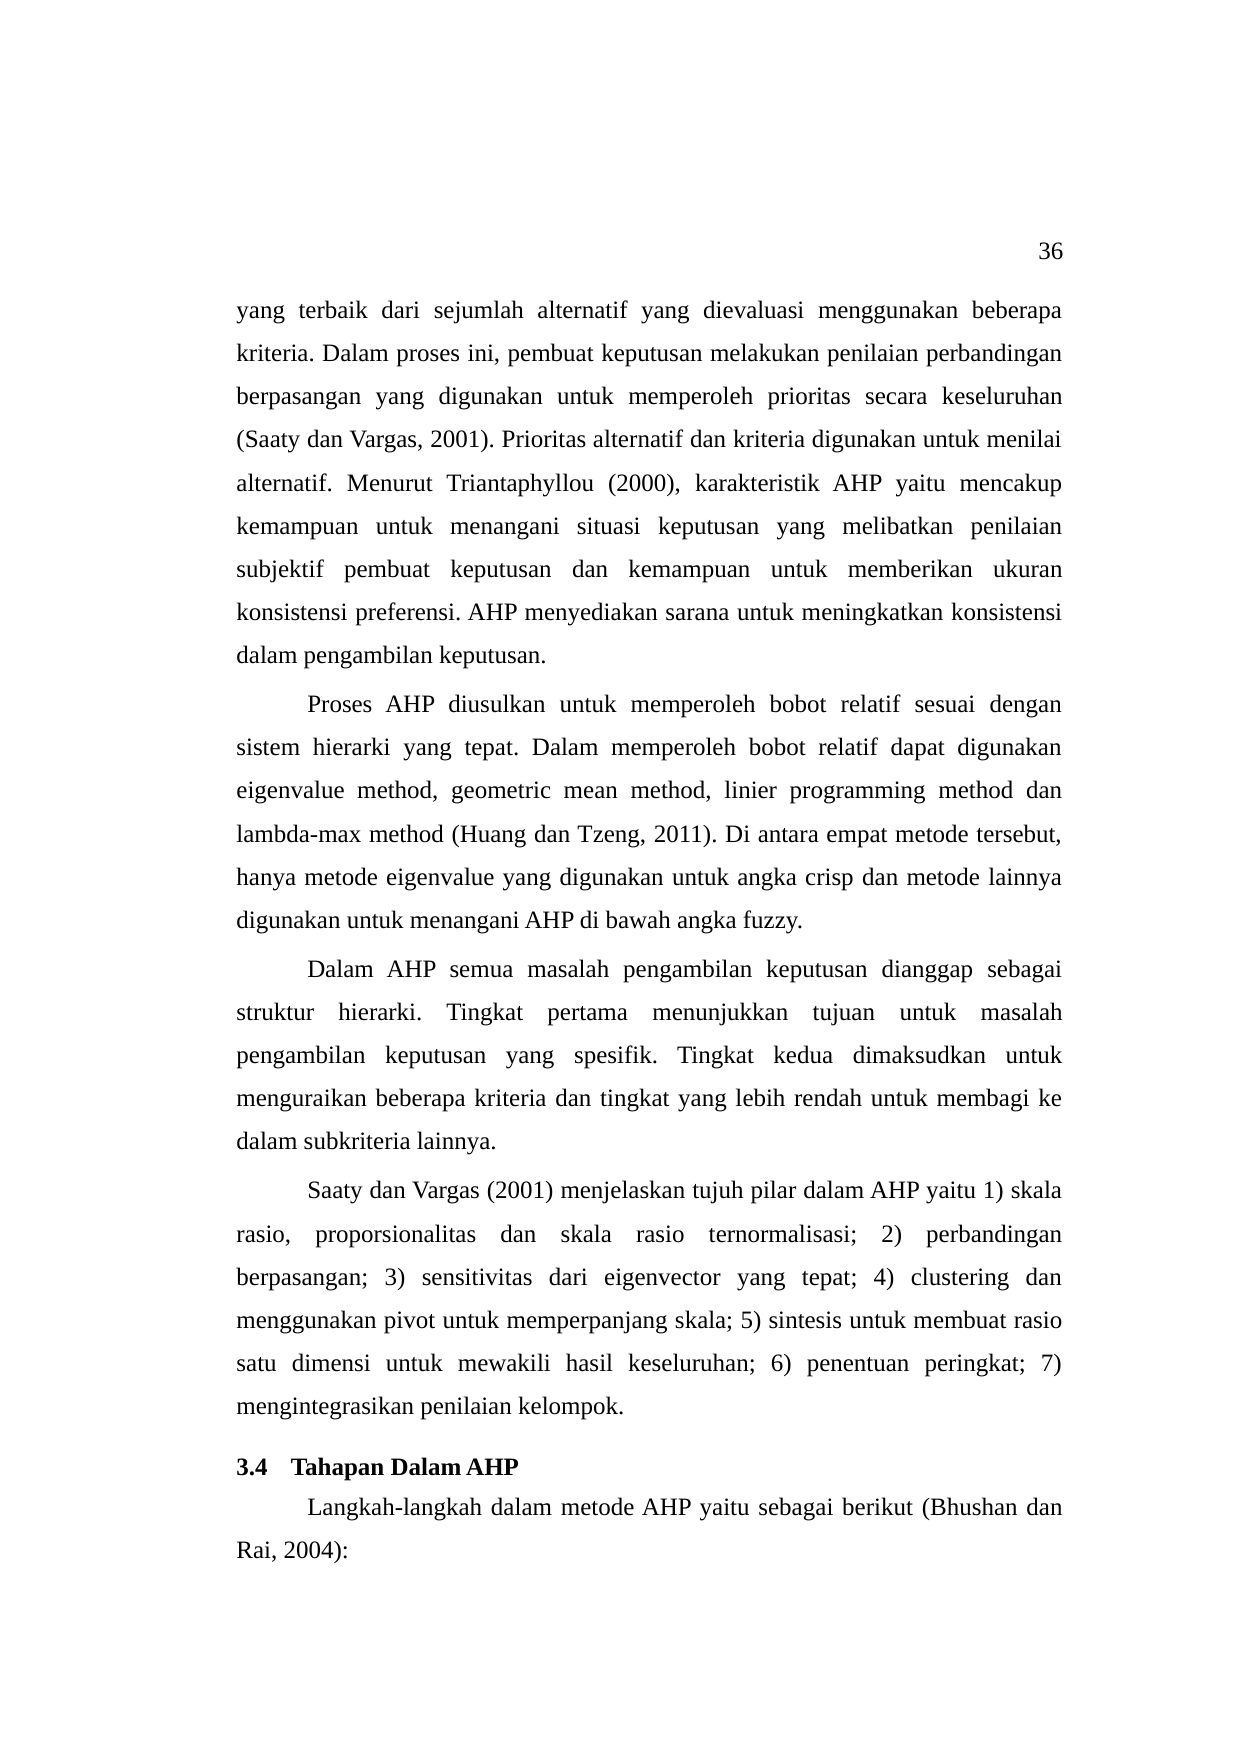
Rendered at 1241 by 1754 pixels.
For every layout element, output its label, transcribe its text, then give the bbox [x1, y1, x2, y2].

text yang terbaik dari sejumlah alternatif yang dievaluasi menggunakan beberapa kriteria. Dalam proses ini, pembuat keputusan melakukan penilaian perbandingan berpasangan yang digunakan untuk memperoleh prioritas secara keseluruhan (Saaty dan Vargas, 2001). Prioritas alternatif dan kriteria digunakan untuk menilai alternatif. Menurut Triantaphyllou (2000), karakteristik AHP yaitu mencakup kemampuan untuk menangani situasi keputusan yang melibatkan penilaian subjektif pembuat keputusan dan kemampuan untuk memberikan ukuran konsistensi preferensi. AHP menyediakan sarana untuk meningkatkan konsistensi dalam pengambilan keputusan. [236, 295, 1063, 669]
subtitle Tahapan dalam AHP [236, 1452, 1063, 1481]
text Proses AHP diusulkan untuk memperoleh bobot relatif sesuai dengan sistem hierarki yang tepat. Dalam memperoleh bobot relatif dapat digunakan eigenvalue method, geometric mean method, linier programming method dan lambda-max method (Huang dan Tzeng, 2011). Di antara empat metode tersebut, hanya metode eigenvalue yang digunakan untuk angka crisp dan metode lainnya digunakan untuk menangani AHP di bawah angka fuzzy. [236, 689, 1063, 934]
text Dalam AHP semua masalah pengambilan keputusan dianggap sebagai struktur hierarki. Tingkat pertama menunjukkan tujuan untuk masalah pengambilan keputusan yang spesifik. Tingkat kedua dimaksudkan untuk menguraikan beberapa kriteria dan tingkat yang lebih rendah untuk membagi ke dalam subkriteria lainnya. [236, 954, 1063, 1155]
text Saaty dan Vargas (2001) menjelaskan tujuh pilar dalam AHP yaitu 1) skala rasio, proporsionalitas dan skala rasio ternormalisasi; 2) perbandingan berpasangan; 3) sensitivitas dari eigenvector yang tepat; 4) clustering dan menggunakan pivot untuk memperpanjang skala; 5) sintesis untuk membuat rasio satu dimensi untuk mewakili hasil keseluruhan; 6) penentuan peringkat; 7) mengintegrasikan penilaian kelompok. [236, 1176, 1063, 1420]
text Langkah-langkah dalam metode AHP yaitu sebagai berikut (Bhushan dan Rai, 2004): [236, 1492, 1063, 1564]
